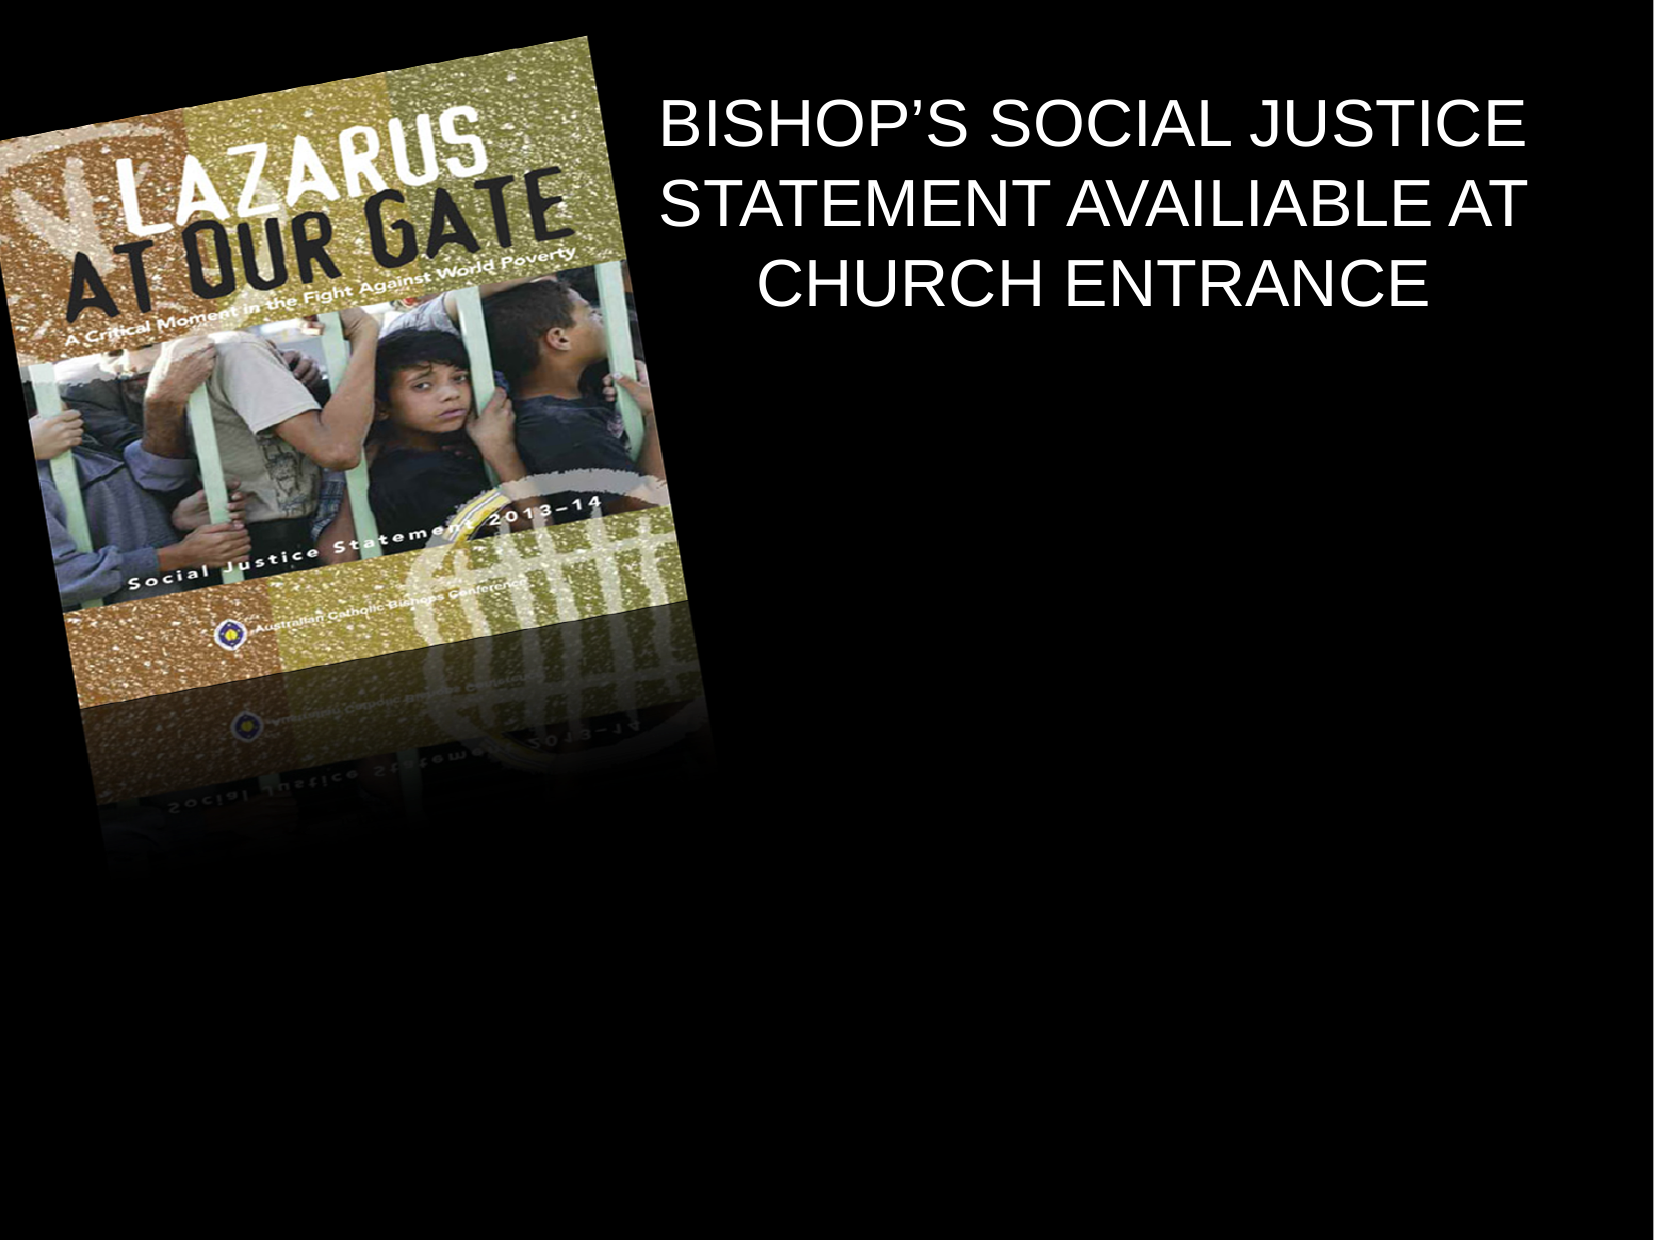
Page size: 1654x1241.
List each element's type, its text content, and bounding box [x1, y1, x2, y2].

picture [0, 34, 793, 1241]
text_box BISHOP’S SOCIAL JUSTICE STATEMENT AVAILIABLE AT CHURCH ENTRANCE [793, 71, 1556, 328]
